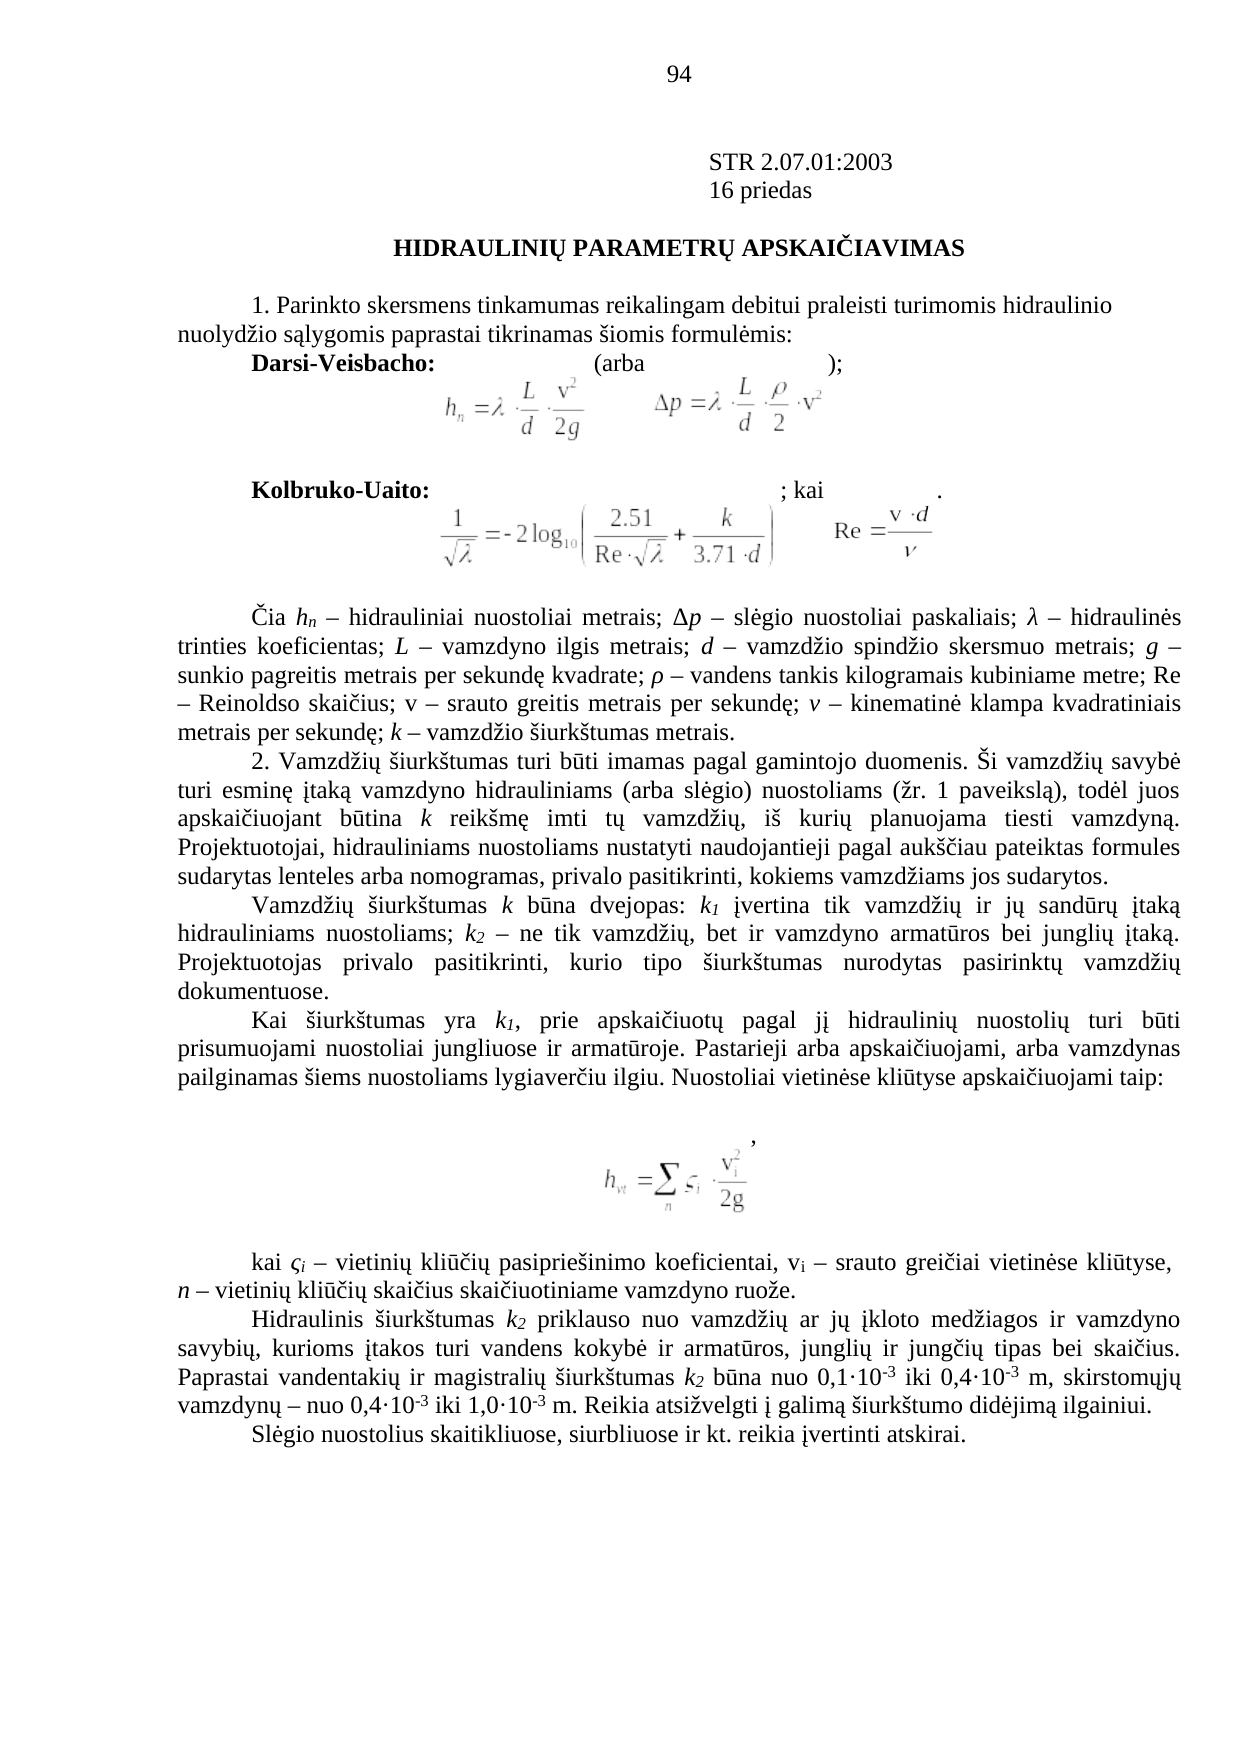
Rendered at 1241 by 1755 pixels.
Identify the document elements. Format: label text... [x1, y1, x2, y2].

text kai ςi – vietinių kliūčių pasipriešinimo koeficientai, vi – srauto greičiai vietinėse kliūtyse, n – vietinių kliūčių skaičius skaičiuotiniame vamzdyno ruože. [177, 1247, 1181, 1304]
text Kai šiurkštumas yra k1, prie apskaičiuotų pagal jį hidraulinių nuostolių turi būti prisumuojami nuostoliai jungliuose ir armatūroje. Pastarieji arba apskaičiuojami, arba vamzdynas pailginamas šiems nuostoliams lygiaverčiu ilgiu. Nuostoliai vietinėse kliūtyse apskaičiuojami taip: [177, 1005, 1181, 1091]
text Čia hn – hidrauliniai nuostoliai metrais; Δp – slėgio nuostoliai paskaliais; λ – hidraulinės trinties koeficientas; L – vamzdyno ilgis metrais; d – vamzdžio spindžio skersmuo metrais; g – sunkio pagreitis metrais per sekundę kvadrate; ρ – vandens tankis kilogramais kubiniame metre; Re – Reinoldso skaičius; v – srauto greitis metrais per sekundę; ν – kinematinė klampa kvadratiniais metrais per sekundę; k – vamzdžio šiurkštumas metrais. [177, 602, 1181, 746]
text STR 2.07.01:2003 [177, 147, 1181, 176]
text , [177, 1120, 1181, 1218]
text Vamzdžių šiurkštumas k būna dvejopas: k1 įvertina tik vamzdžių ir jų sandūrų įtaką hidrauliniams nuostoliams; k2 – ne tik vamzdžių, bet ir vamzdyno armatūros bei junglių įtaką. Projektuotojas privalo pasitikrinti, kurio tipo šiurkštumas nurodytas pasirinktų vamzdžių dokumentuose. [177, 890, 1181, 1005]
text 1. Parinkto skersmens tinkamumas reikalingam debitui praleisti turimomis hidraulinio nuolydžio sąlygomis paprastai tikrinamas šiomis formulėmis: [177, 291, 1181, 348]
text Darsi-Veisbacho: (arba ); [177, 348, 1181, 446]
text Slėgio nuostolius skaitikliuose, siurbliuose ir kt. reikia įvertinti atskirai. [177, 1419, 1181, 1448]
text HIDRAULINIŲ PARAMETRŲ APSKAIČIAVIMAS [177, 233, 1181, 262]
text Hidraulinis šiurkštumas k2 priklauso nuo vamzdžių ar jų įkloto medžiagos ir vamzdyno savybių, kurioms įtakos turi vandens kokybė ir armatūros, junglių ir jungčių tipas bei skaičius. Paprastai vandentakių ir magistralių šiurkštumas k2 būna nuo 0,1·10-3 iki 0,4·10-3 m, skirstomųjų vamzdynų – nuo 0,4·10-3 iki 1,0·10-3 m. Reikia atsižvelgti į galimą šiurkštumo didėjimą ilgainiui. [177, 1304, 1181, 1419]
text Kolbruko-Uaito: ; kai . [177, 475, 1181, 573]
text 2. Vamzdžių šiurkštumas turi būti imamas pagal gamintojo duomenis. Ši vamzdžių savybė turi esminę įtaką vamzdyno hidrauliniams (arba slėgio) nuostoliams (žr. 1 paveikslą), todėl juos apskaičiuojant būtina k reikšmę imti tų vamzdžių, iš kurių planuojama tiesti vamzdyną. Projektuotojai, hidrauliniams nuostoliams nustatyti naudojantieji pagal aukščiau pateiktas formules sudarytas lenteles arba nomogramas, privalo pasitikrinti, kokiems vamzdžiams jos sudarytos. [177, 746, 1181, 890]
text 16 priedas [177, 176, 1181, 204]
